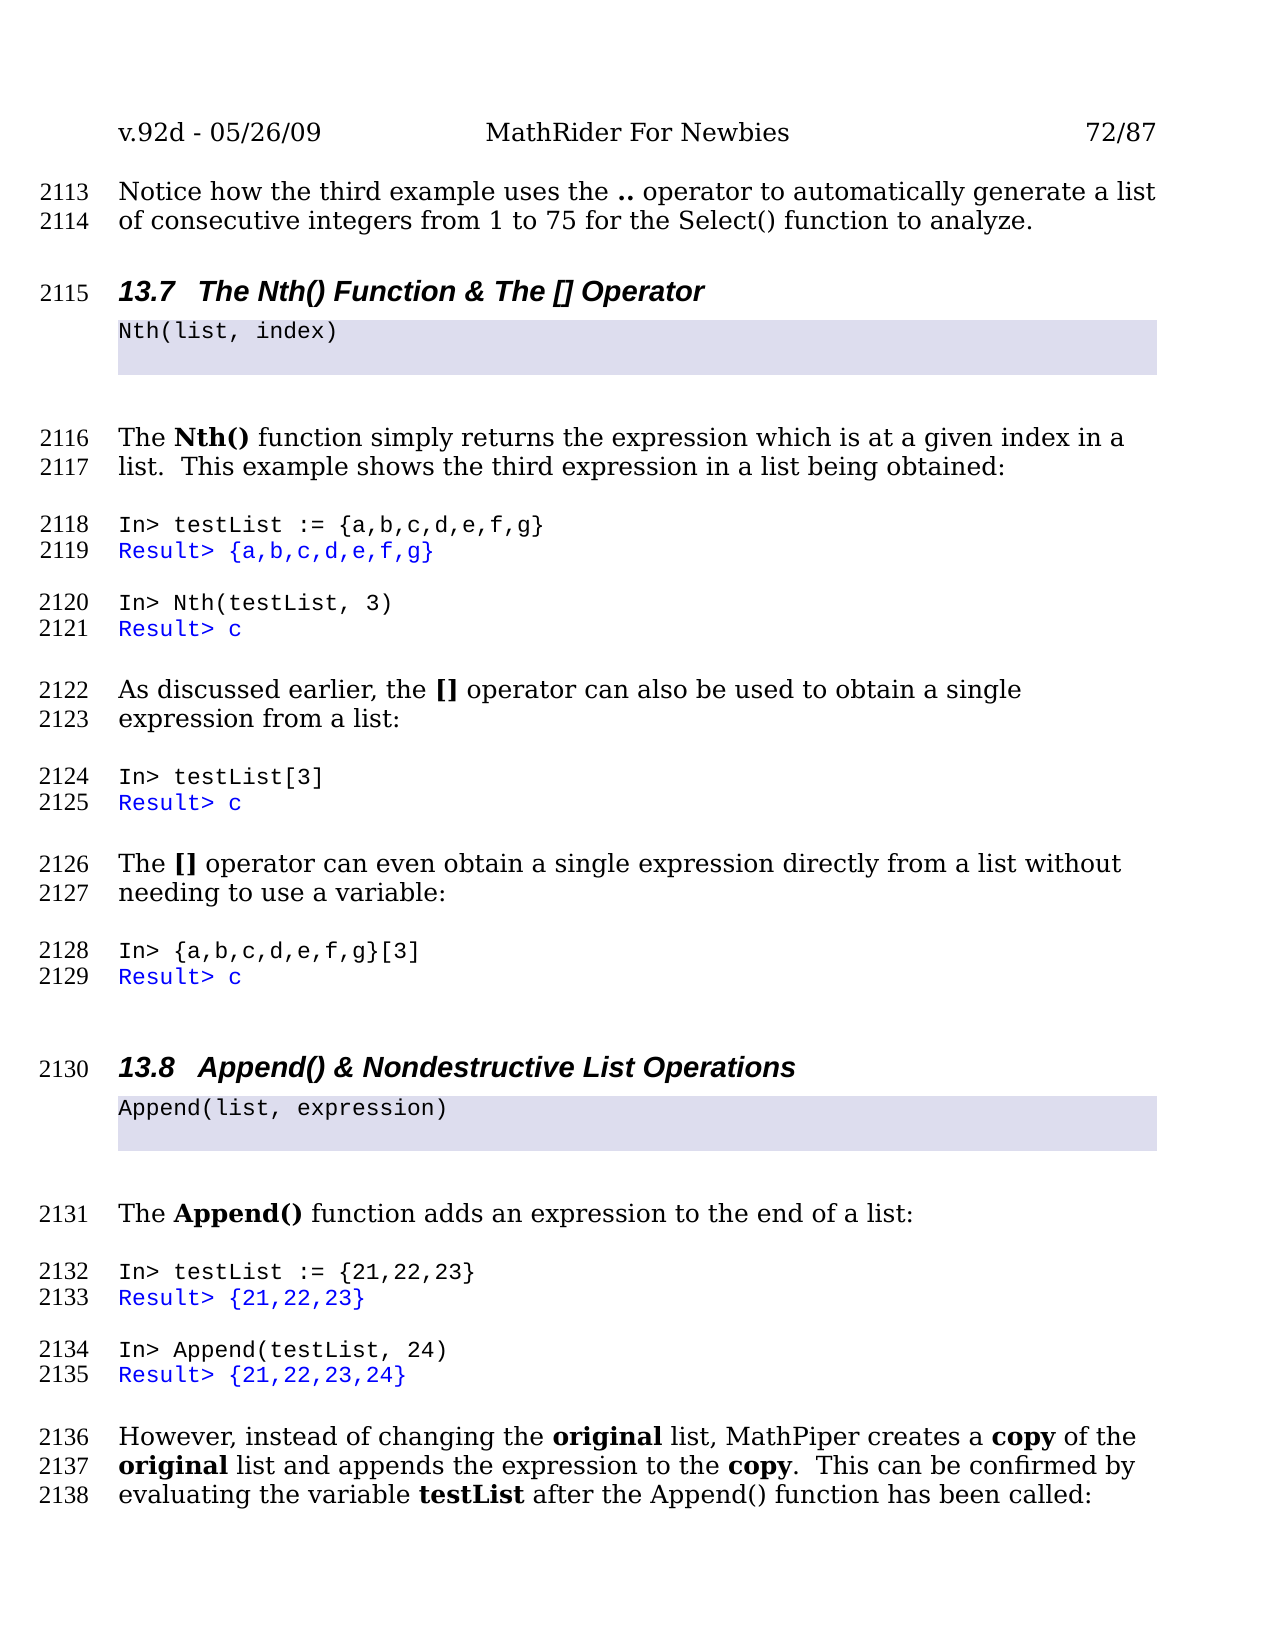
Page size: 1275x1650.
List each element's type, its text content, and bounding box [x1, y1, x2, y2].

text Result> c [118, 617, 1157, 643]
text Result> {21,22,23} [118, 1286, 1157, 1312]
text Result> {a,b,c,d,e,f,g} [118, 539, 1157, 565]
text Result> c [118, 966, 1157, 992]
text In> testList := {a,b,c,d,e,f,g} [118, 513, 1157, 539]
subtitle Append() & Nondestructive List Operations [118, 1051, 1157, 1084]
text The [] operator can even obtain a single expression directly from a list without needing to use a variable: [118, 849, 1157, 908]
text The Append() function adds an expression to the end of a list: [118, 1199, 1157, 1228]
table_header Append(list, expression) [118, 1096, 1157, 1151]
text Result> {21,22,23,24} [118, 1364, 1157, 1390]
text In> Nth(testList, 3) [118, 591, 1157, 617]
text The Nth() function simply returns the expression which is at a given index in a list. This example shows the third expression in a list being obtained: [118, 423, 1157, 481]
text In> {a,b,c,d,e,f,g}[3] [118, 940, 1157, 966]
text Result> c [118, 791, 1157, 817]
text As discussed earlier, the [] operator can also be used to obtain a single expression from a list: [118, 675, 1157, 733]
text However, instead of changing the original list, MathPiper creates a copy of the original list and appends the expression to the copy. This can be confirmed by evaluating the variable testList after the Append() function has been called: [118, 1422, 1157, 1510]
subtitle The Nth() Function & The [] Operator [118, 274, 1157, 308]
text In> testList[3] [118, 765, 1157, 791]
text In> testList := {21,22,23} [118, 1260, 1157, 1286]
text Notice how the third example uses the .. operator to automatically generate a list of consecutive integers from 1 to 75 for the Select() function to analyze. [118, 177, 1157, 235]
text In> Append(testList, 24) [118, 1338, 1157, 1364]
table_header Nth(list, index) [118, 320, 1157, 375]
